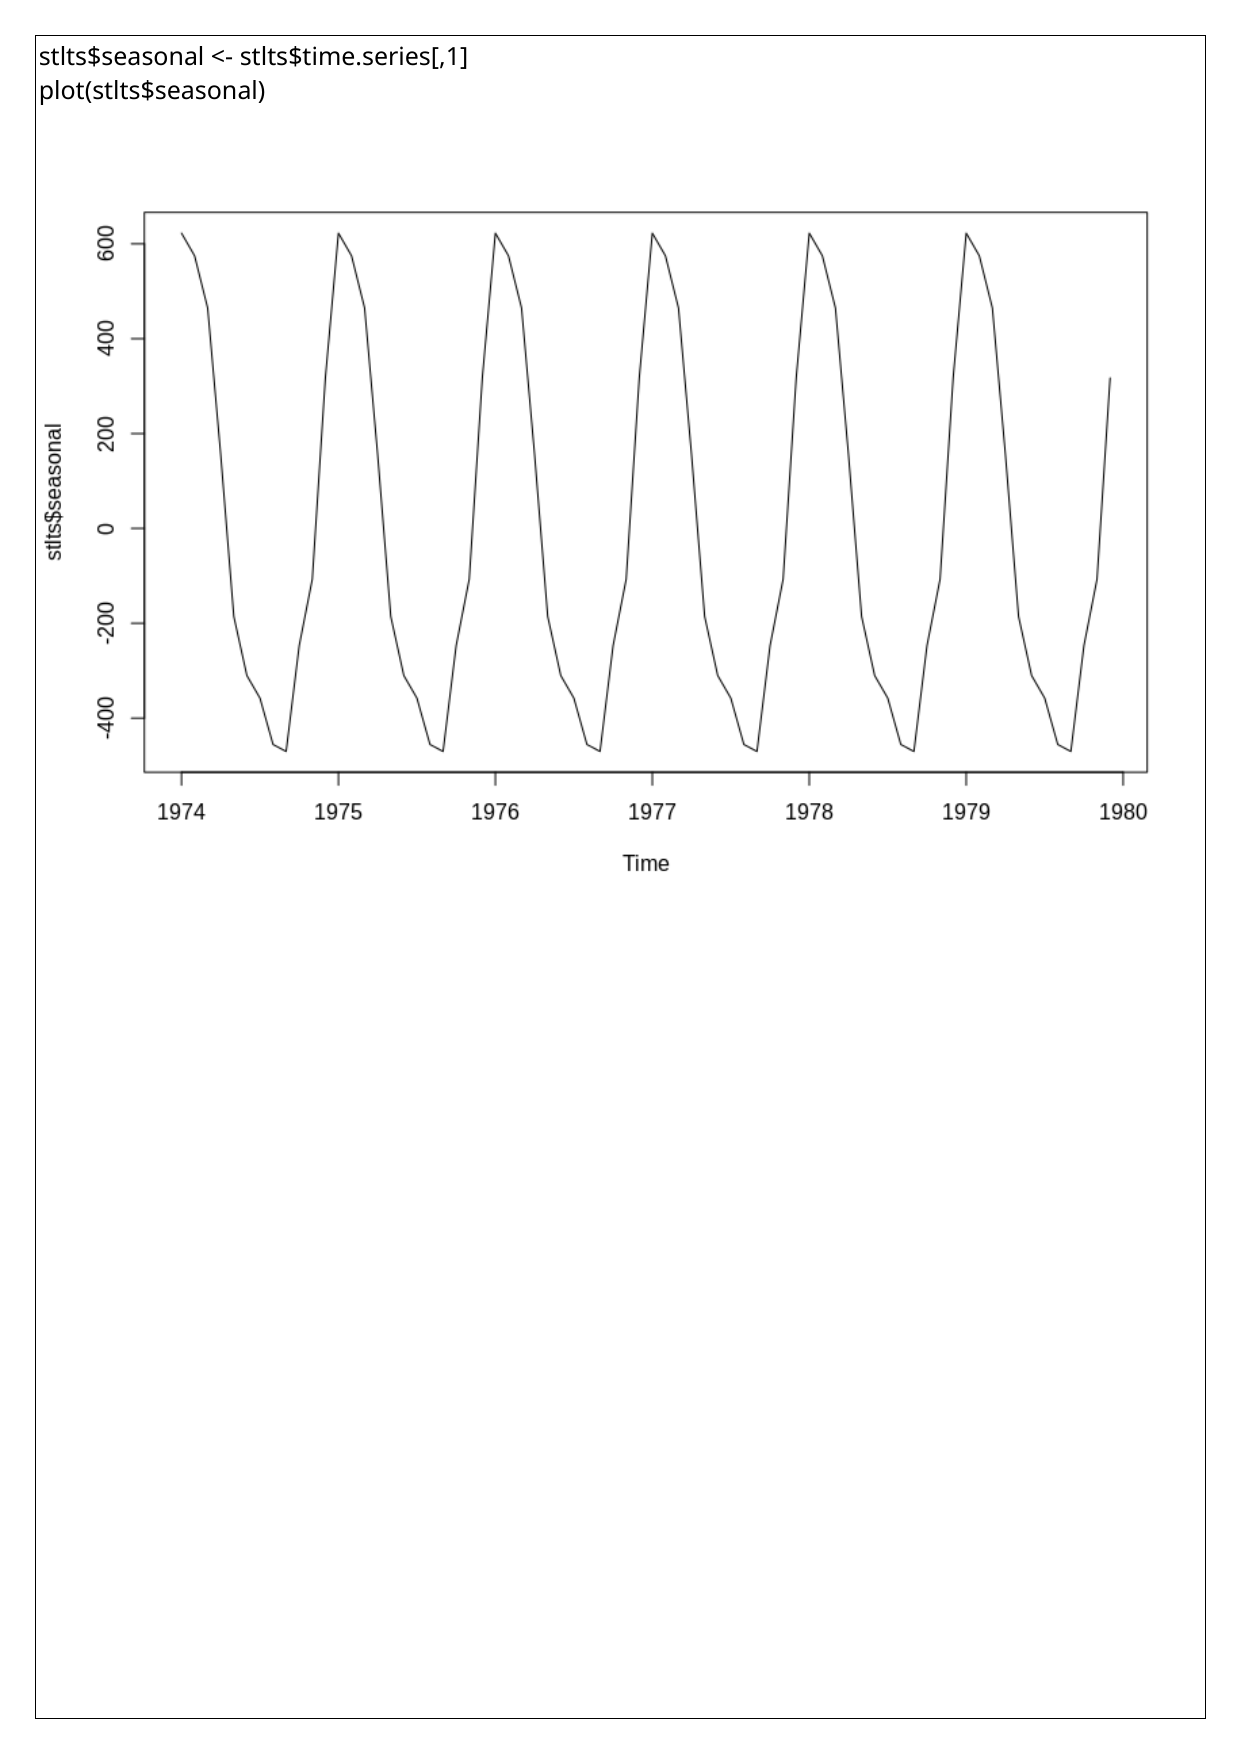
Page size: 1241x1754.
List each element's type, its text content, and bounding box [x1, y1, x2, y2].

picture [38, 106, 1202, 905]
text plot(stlts$seasonal) [38, 72, 1202, 106]
text stlts$seasonal <- stlts$time.series[,1] [38, 38, 1202, 72]
